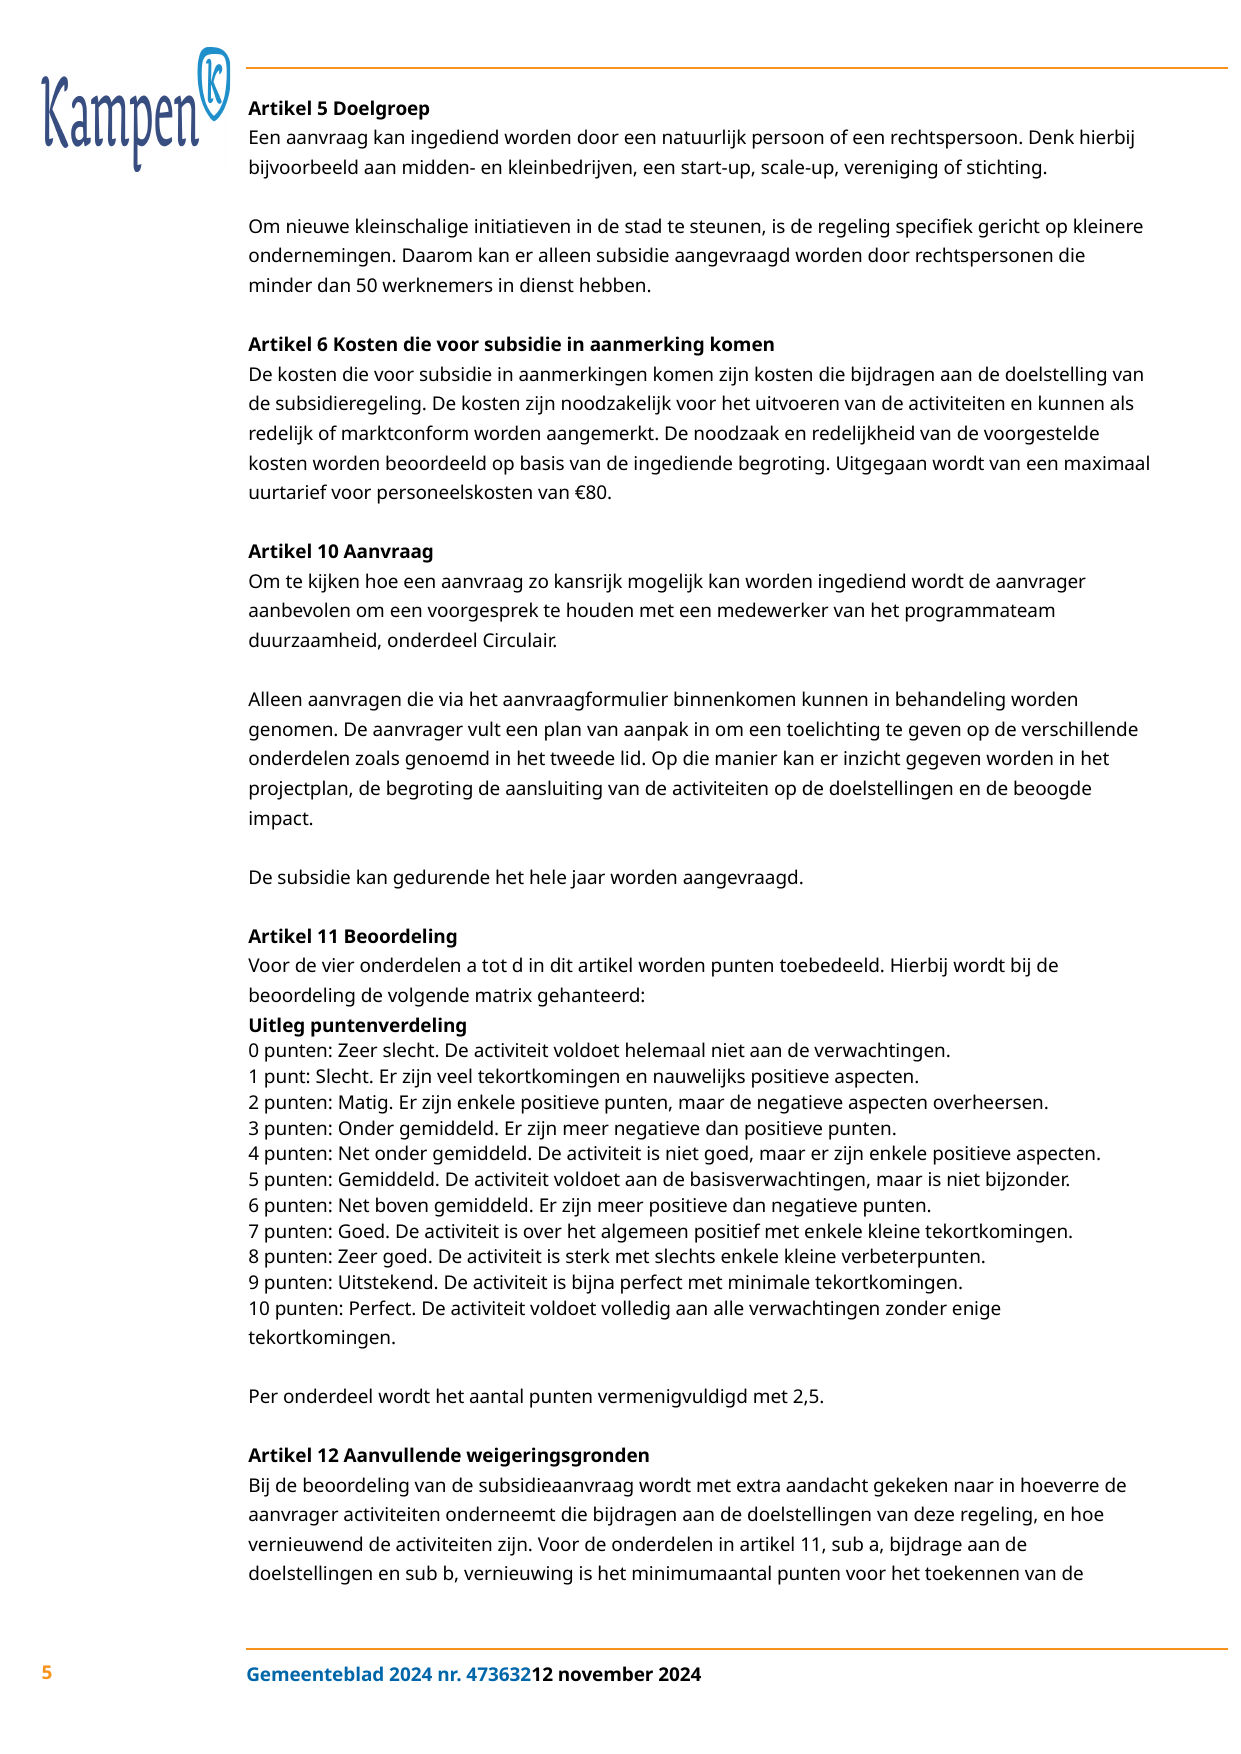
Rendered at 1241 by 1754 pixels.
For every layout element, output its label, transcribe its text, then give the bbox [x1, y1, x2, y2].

text Artikel 11 Beoordeling [248, 923, 1152, 949]
table_cell 1 punt: Slecht. Er zijn veel tekortkomingen en nauwelijks positieve aspecten. [248, 1064, 1152, 1089]
text Om nieuwe kleinschalige initiatieven in de stad te steunen, is de regeling specifiek gericht op kleinere ondernemingen. Daarom kan er alleen subsidie aangevraagd worden door rechtspersonen die minder dan 50 werknemers in dienst hebben. [248, 213, 1152, 298]
table_cell 5 punten: Gemiddeld. De activiteit voldoet aan de basisverwachtingen, maar is niet bijzonder. [248, 1166, 1152, 1192]
text De kosten die voor subsidie in aanmerkingen komen zijn kosten die bijdragen aan de doelstelling van de subsidieregeling. De kosten zijn noodzakelijk voor het uitvoeren van de activiteiten en kunnen als redelijk of marktconform worden aangemerkt. De noodzaak en redelijkheid van de voorgestelde kosten worden beoordeeld op basis van de ingediende begroting. Uitgegaan wordt van een maximaal uurtarief voor personeelskosten van €80. [248, 361, 1152, 505]
table_cell 10 punten: Perfect. De activiteit voldoet volledig aan alle verwachtingen zonder enige tekortkomingen. [248, 1295, 1152, 1350]
picture [41, 47, 231, 172]
text Voor de vier onderdelen a tot d in dit artikel worden punten toebedeeld. Hierbij wordt bij de beoordeling de volgende matrix gehanteerd: [248, 953, 1152, 1008]
text Artikel 6 Kosten die voor subsidie in aanmerking komen [248, 331, 1152, 357]
table_cell 2 punten: Matig. Er zijn enkele positieve punten, maar de negatieve aspecten overheersen. [248, 1089, 1152, 1115]
table_cell 0 punten: Zeer slecht. De activiteit voldoet helemaal niet aan de verwachtingen. [248, 1038, 1152, 1063]
text Artikel 10 Aanvraag [248, 538, 1152, 564]
text De subsidie kan gedurende het hele jaar worden aangevraagd. [248, 864, 1152, 890]
table_header Uitleg puntenverdeling [248, 1012, 1152, 1038]
text Bij de beoordeling van de subsidieaanvraag wordt met extra aandacht gekeken naar in hoeverre de aanvrager activiteiten onderneemt die bijdragen aan de doelstellingen van deze regeling, en hoe vernieuwend de activiteiten zijn. Voor de onderdelen in artikel 11, sub a, bijdrage aan de doelstellingen en sub b, vernieuwing is het minimumaantal punten voor het toekennen van de [248, 1472, 1152, 1586]
text Een aanvraag kan ingediend worden door een natuurlijk persoon of een rechtspersoon. Denk hierbij bijvoorbeeld aan midden- en kleinbedrijven, een start-up, scale-up, vereniging of stichting. [248, 124, 1152, 180]
text Per onderdeel wordt het aantal punten vermenigvuldigd met 2,5. [248, 1383, 1152, 1409]
text Om te kijken hoe een aanvraag zo kansrijk mogelijk kan worden ingediend wordt de aanvrager aanbevolen om een voorgesprek te houden met een medewerker van het programmateam duurzaamheid, onderdeel Circulair. [248, 568, 1152, 653]
table_cell 4 punten: Net onder gemiddeld. De activiteit is niet goed, maar er zijn enkele positieve aspecten. [248, 1141, 1152, 1166]
table_cell 3 punten: Onder gemiddeld. Er zijn meer negatieve dan positieve punten. [248, 1115, 1152, 1141]
text Artikel 5 Doelgroep [248, 95, 1152, 121]
text Artikel 12 Aanvullende weigeringsgronden [248, 1442, 1152, 1468]
table_cell 6 punten: Net boven gemiddeld. Er zijn meer positieve dan negatieve punten. [248, 1192, 1152, 1218]
table_cell 9 punten: Uitstekend. De activiteit is bijna perfect met minimale tekortkomingen. [248, 1269, 1152, 1295]
table_cell 8 punten: Zeer goed. De activiteit is sterk met slechts enkele kleine verbeterpunten. [248, 1244, 1152, 1269]
text Alleen aanvragen die via het aanvraagformulier binnenkomen kunnen in behandeling worden genomen. De aanvrager vult een plan van aanpak in om een toelichting te geven op de verschillende onderdelen zoals genoemd in het tweede lid. Op die manier kan er inzicht gegeven worden in het projectplan, de begroting de aansluiting van de activiteiten op de doelstellingen en de beoogde impact. [248, 686, 1152, 831]
table_cell 7 punten: Goed. De activiteit is over het algemeen positief met enkele kleine tekortkomingen. [248, 1218, 1152, 1243]
